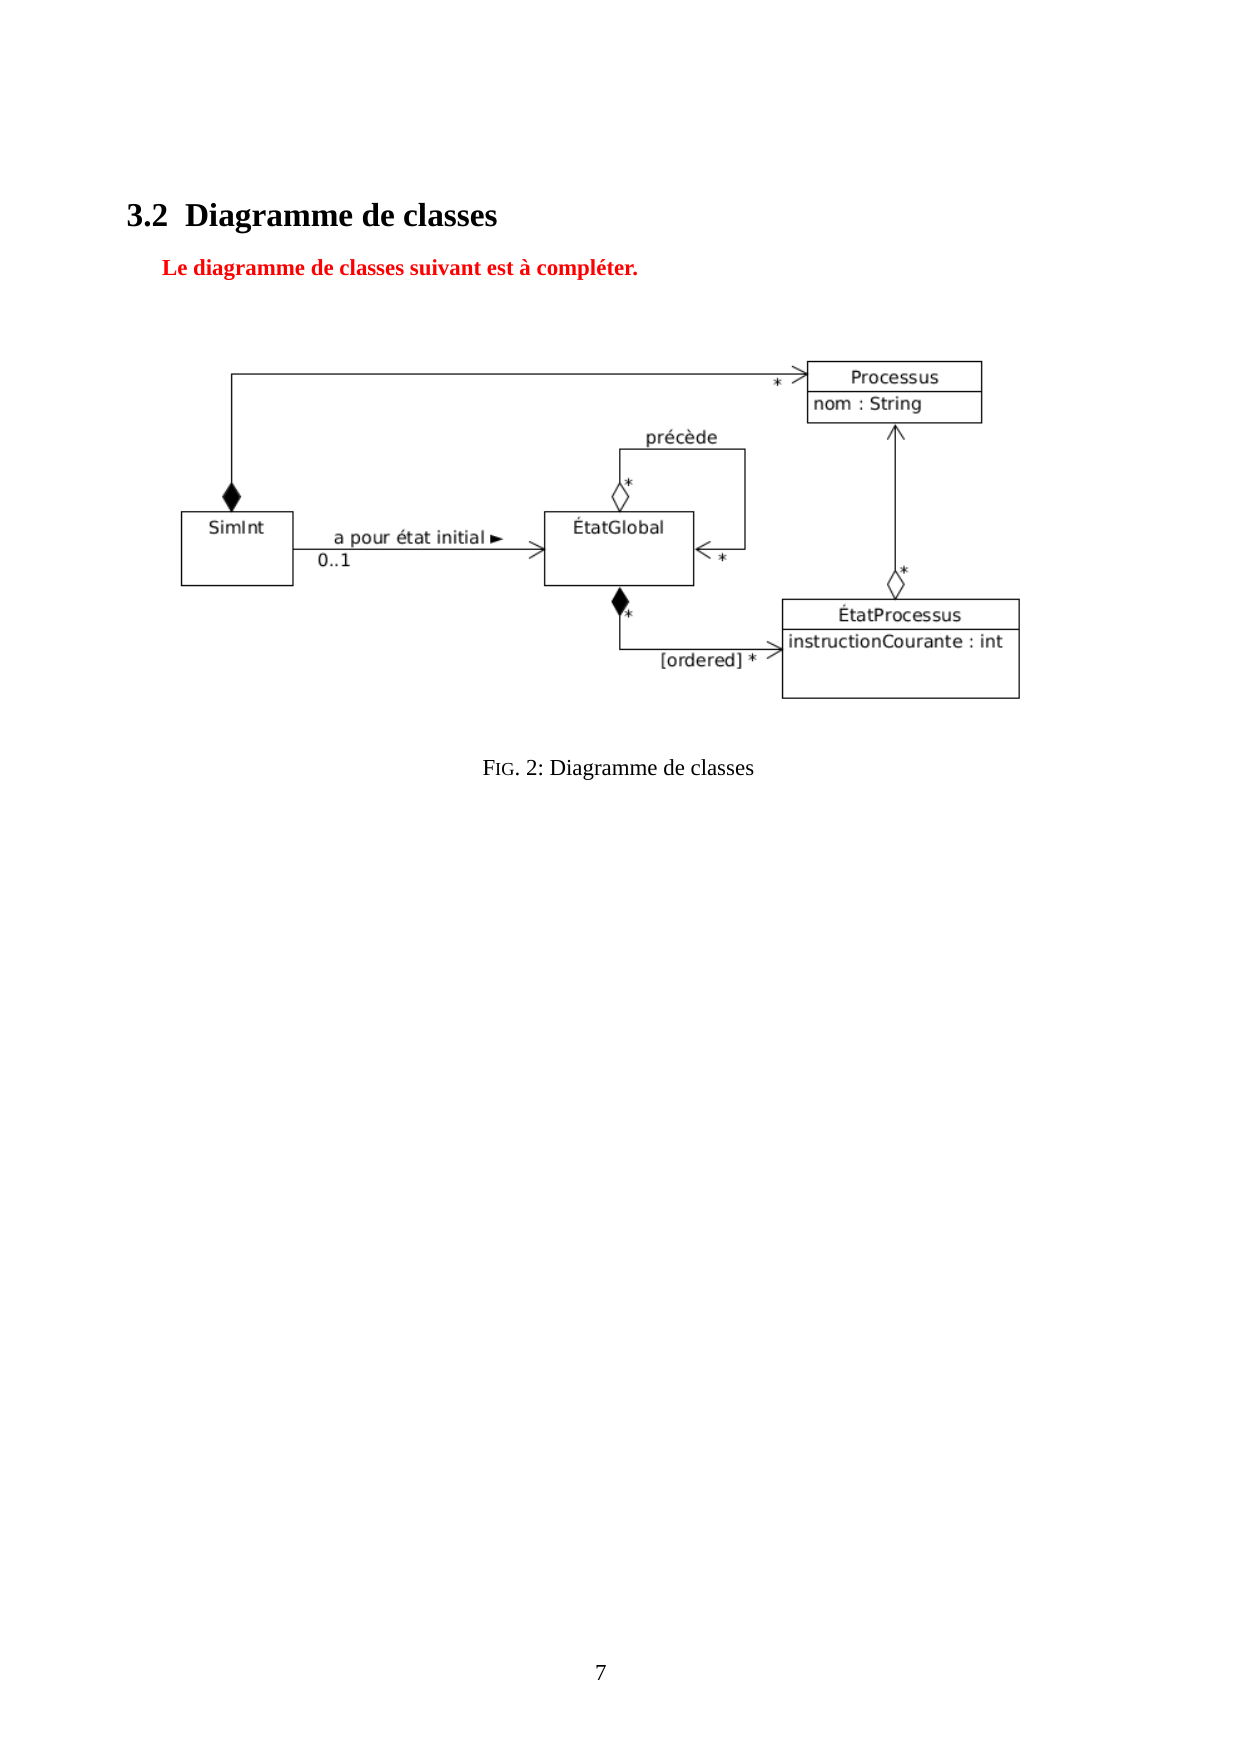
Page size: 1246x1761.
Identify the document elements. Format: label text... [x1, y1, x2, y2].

text Fig. 2: Diagramme de classes [126, 754, 1075, 780]
picture [156, 336, 1045, 724]
text Le diagramme de classes suivant est à compléter. [126, 254, 1075, 281]
subtitle 3.2 Diagramme de classes [126, 195, 1075, 234]
